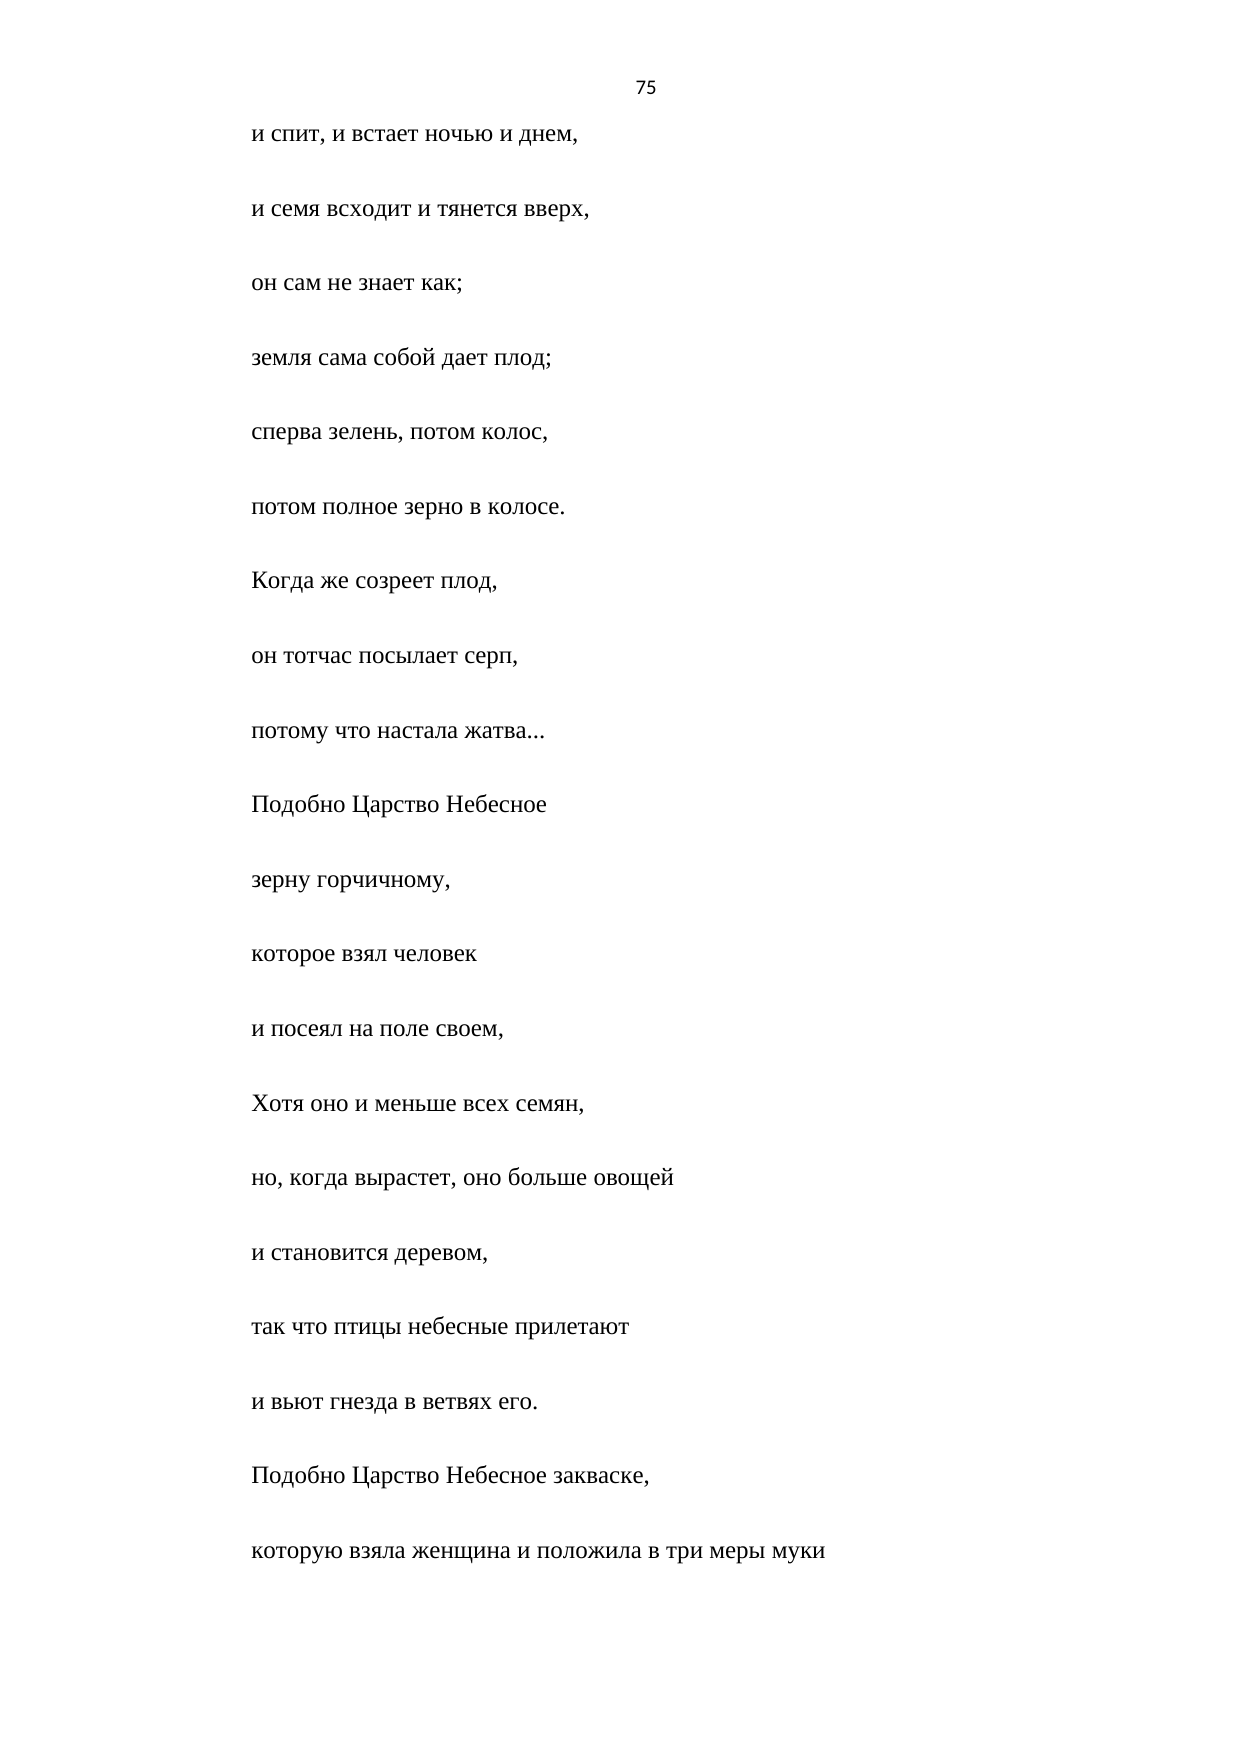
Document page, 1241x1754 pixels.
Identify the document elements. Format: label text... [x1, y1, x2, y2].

text которое взял человек [177, 938, 1122, 967]
text и семя всходит и тянется вверх, [177, 193, 1122, 221]
text земля сама собой дает плод; [177, 342, 1122, 371]
text Когда же созреет плод, [177, 566, 1122, 594]
text но, когда вырастет, оно больше овощей [177, 1162, 1122, 1191]
text и спит, и встает ночью и днем, [177, 118, 1122, 147]
text так что птицы небесные прилетают [177, 1311, 1122, 1340]
text Подобно Царство Небесное закваске, [177, 1461, 1122, 1489]
text которую взяла женщина и положила в три меры муки [177, 1535, 1122, 1564]
text потому что настала жатва... [177, 715, 1122, 743]
text и становится деревом, [177, 1237, 1122, 1266]
text он тотчас посылает серп, [177, 640, 1122, 669]
text зерну горчичному, [177, 864, 1122, 893]
text и вьют гнезда в ветвях его. [177, 1386, 1122, 1415]
text он сам не знает как; [177, 267, 1122, 296]
text потом полное зерно в колосе. [177, 491, 1122, 520]
text и посеял на поле своем, [177, 1013, 1122, 1042]
text сперва зелень, потом колос, [177, 416, 1122, 445]
text Хотя оно и меньше всех семян, [177, 1088, 1122, 1116]
text Подобно Царство Небесное [177, 789, 1122, 818]
